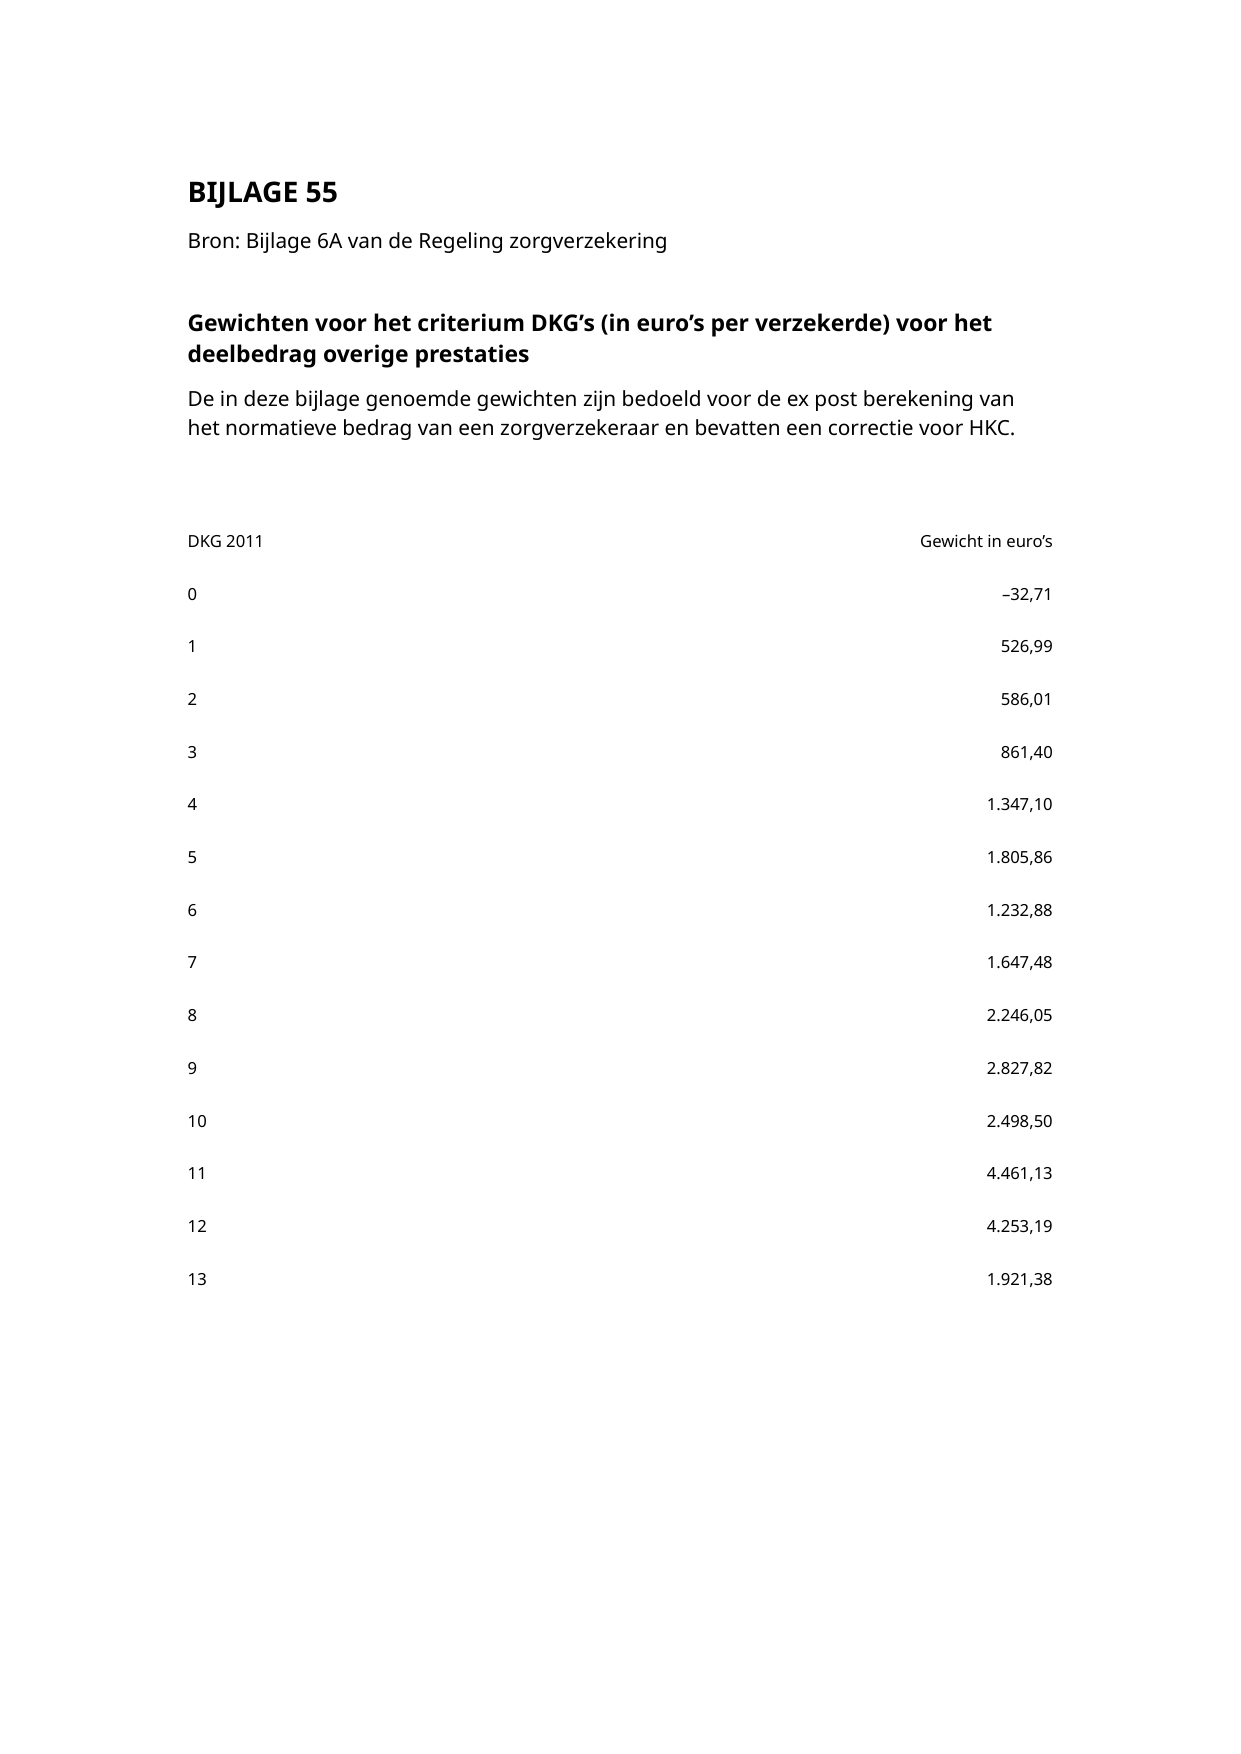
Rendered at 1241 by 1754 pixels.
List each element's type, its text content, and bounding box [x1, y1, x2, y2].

subtitle BIJLAGE 55 [187, 172, 1053, 211]
table_cell 4.253,19 [620, 1215, 1053, 1267]
table_cell 1.647,48 [620, 951, 1053, 1004]
table_cell 1.805,86 [620, 846, 1053, 898]
table_cell 3 [188, 740, 620, 793]
table_cell 861,40 [620, 740, 1053, 793]
table_cell 9 [188, 1056, 620, 1109]
table_cell 1 [188, 635, 620, 687]
table_cell 13 [188, 1267, 620, 1320]
table_header Gewicht in euro’s [620, 529, 1053, 582]
table_cell 1.921,38 [620, 1267, 1053, 1320]
table_cell 586,01 [620, 688, 1053, 740]
table_header DKG 2011 [188, 529, 620, 582]
text De in deze bijlage genoemde gewichten zijn bedoeld voor de ex post berekening van het normatieve bedrag van een zorgverzekeraar en bevatten een correctie voor HKC. [187, 384, 1053, 441]
table_cell 10 [188, 1109, 620, 1162]
subtitle Gewichten voor het criterium DKG’s (in euro’s per verzekerde) voor het deelbedrag overige prestaties [187, 307, 1053, 369]
table_cell 526,99 [620, 635, 1053, 687]
table_cell 11 [188, 1162, 620, 1214]
table_cell 2 [188, 688, 620, 740]
table_cell 4.461,13 [620, 1162, 1053, 1214]
table_cell 5 [188, 846, 620, 898]
table_cell –32,71 [620, 582, 1053, 635]
table_cell 6 [188, 898, 620, 951]
table_cell 0 [188, 582, 620, 635]
table_cell 1.232,88 [620, 898, 1053, 951]
table_cell 2.498,50 [620, 1109, 1053, 1162]
text Bron: Bijlage 6A van de Regeling zorgverzekering [187, 226, 1053, 254]
table_cell 2.827,82 [620, 1056, 1053, 1109]
table_cell 4 [188, 793, 620, 846]
table_cell 7 [188, 951, 620, 1004]
table_cell 8 [188, 1004, 620, 1056]
table_cell 1.347,10 [620, 793, 1053, 846]
table_cell 12 [188, 1215, 620, 1267]
table_cell 2.246,05 [620, 1004, 1053, 1056]
